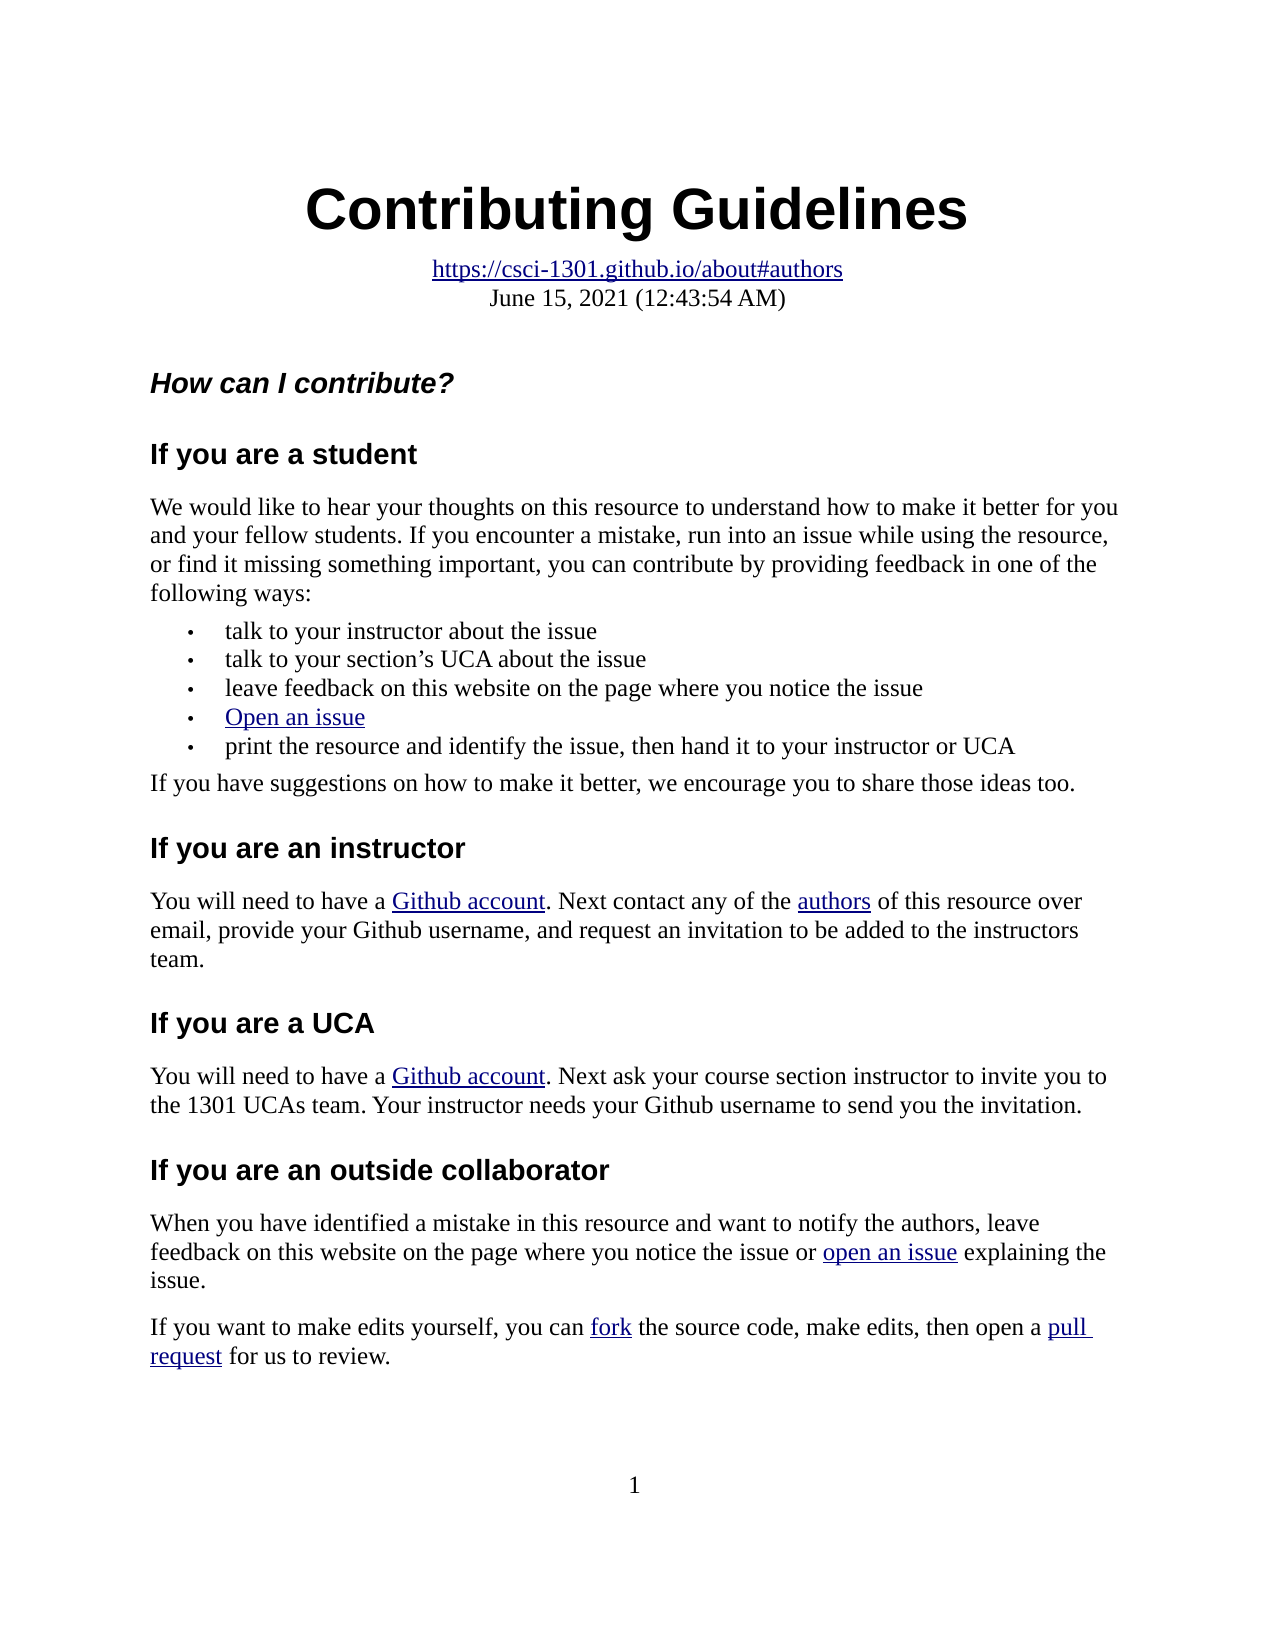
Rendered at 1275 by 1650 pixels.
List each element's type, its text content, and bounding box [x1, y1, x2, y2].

text When you have identified a mistake in this resource and want to notify the authors, leave feedback on this website on the page where you notice the issue or open an issue explaining the issue. [150, 1208, 1125, 1294]
text If you have suggestions on how to make it better, we encourage you to share those ideas too. [150, 768, 1125, 797]
text We would like to hear your thoughts on this resource to understand how to make it better for you and your fellow students. If you encounter a mistake, run into an issue while using the resource, or find it missing something important, you can contribute by providing feedback in one of the following ways: [150, 492, 1125, 607]
text You will need to have a Github account. Next contact any of the authors of this resource over email, provide your Github username, and request an invitation to be added to the instructors team. [150, 886, 1125, 972]
list leave feedback on this website on the page where you notice the issue [187, 673, 1125, 702]
list Open an issue [187, 702, 1125, 731]
subtitle If you are a student [150, 437, 1125, 470]
list talk to your section’s UCA about the issue [187, 644, 1125, 673]
list talk to your instructor about the issue [187, 616, 1125, 644]
list print the resource and identify the issue, then hand it to your instructor or UCA [187, 731, 1125, 759]
title Contributing Guidelines [150, 175, 1125, 242]
subtitle How can I contribute? [150, 366, 1125, 399]
text You will need to have a Github account. Next ask your course section instructor to invite you to the 1301 UCAs team. Your instructor needs your Github username to send you the invitation. [150, 1061, 1125, 1119]
subtitle If you are an outside collaborator [150, 1153, 1125, 1186]
subtitle If you are an instructor [150, 831, 1125, 865]
subtitle If you are a UCA [150, 1006, 1125, 1040]
text If you want to make edits yourself, you can fork the source code, make edits, then open a pull request for us to review. [150, 1312, 1125, 1369]
text https://csci-1301.github.io/about#authors [150, 254, 1125, 283]
text June 15, 2021 (12:43:54 AM) [150, 283, 1125, 312]
